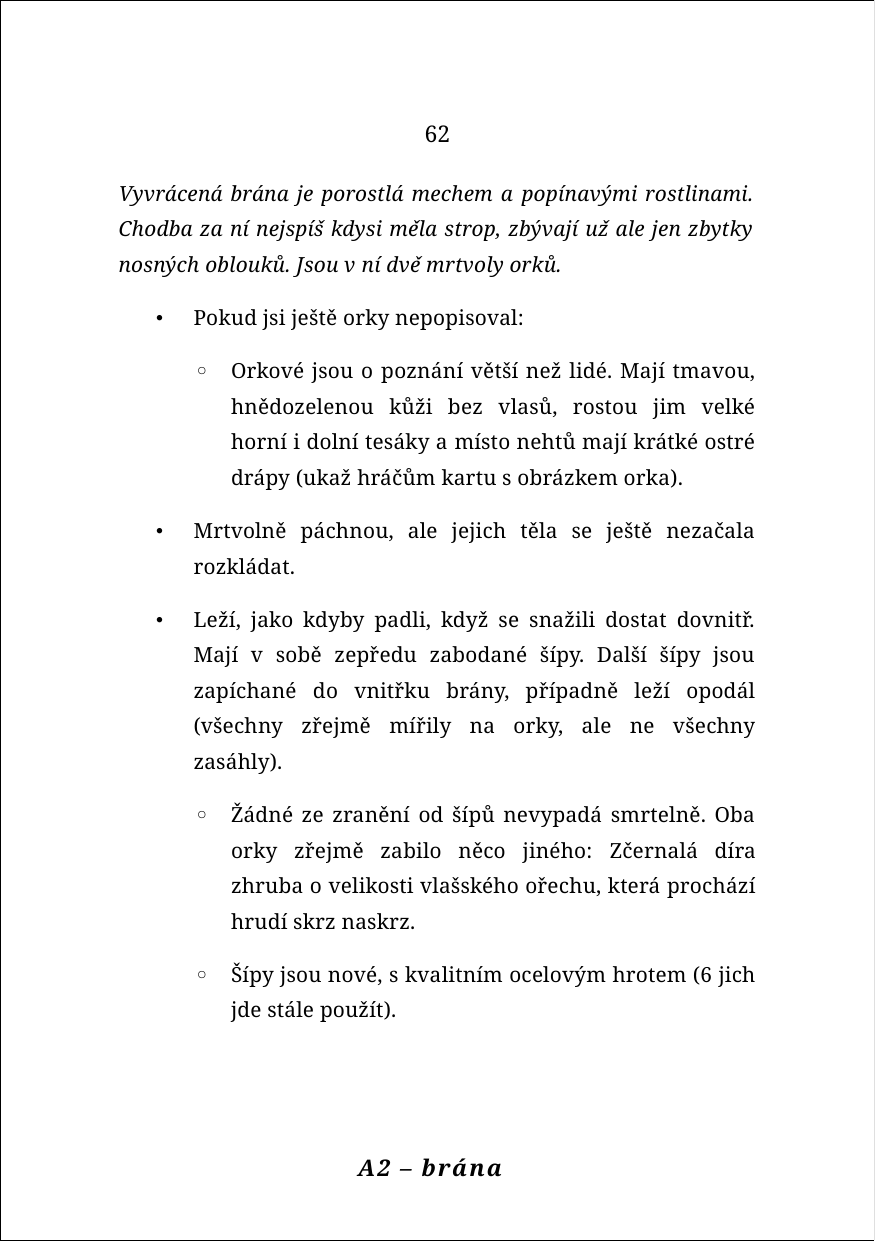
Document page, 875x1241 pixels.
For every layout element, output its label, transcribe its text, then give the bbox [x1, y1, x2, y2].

list Žádné ze zranění od šípů nevypadá smrtelně. Oba orky zřejmě zabilo něco jiného: Zčernalá díra zhruba o⁠ velikosti vlašského ořechu, která prochází hrudí skrz naskrz. [193, 800, 756, 935]
text Vyvrácená brána je porostlá mechem a⁠ popínavými rostlinami. Chodba za ní nejspíš kdysi měla strop, zbývají už ale jen zbytky nosných oblouků. Jsou v⁠ ní dvě mrtvoly orků. [118, 179, 756, 278]
list Orkové jsou o⁠ poznání větší než lidé. Mají tmavou, hnědozelenou kůži bez vlasů, rostou jim velké horní i⁠ dolní tesáky a⁠ místo nehtů mají krátké ostré drápy (ukaž hráčům kartu s obrázkem orka). [193, 356, 756, 491]
list Pokud jsi ještě orky nepopisoval: [156, 303, 756, 332]
list Leží, jako kdyby padli, když se snažili dostat dovnitř. Mají v⁠ sobě zepředu zabodané šípy. Další šípy jsou zapíchané do vnitřku brány, případně leží opodál (všechny zřejmě mířily na orky, ale ne všechny zasáhly). [156, 605, 756, 776]
list Šípy jsou nové, s⁠ kvalitním ocelovým hrotem (6 jich jde stále použít). [193, 960, 756, 1024]
list Mrtvolně páchnou, ale jejich těla se ještě nezačala rozkládat. [156, 516, 756, 580]
